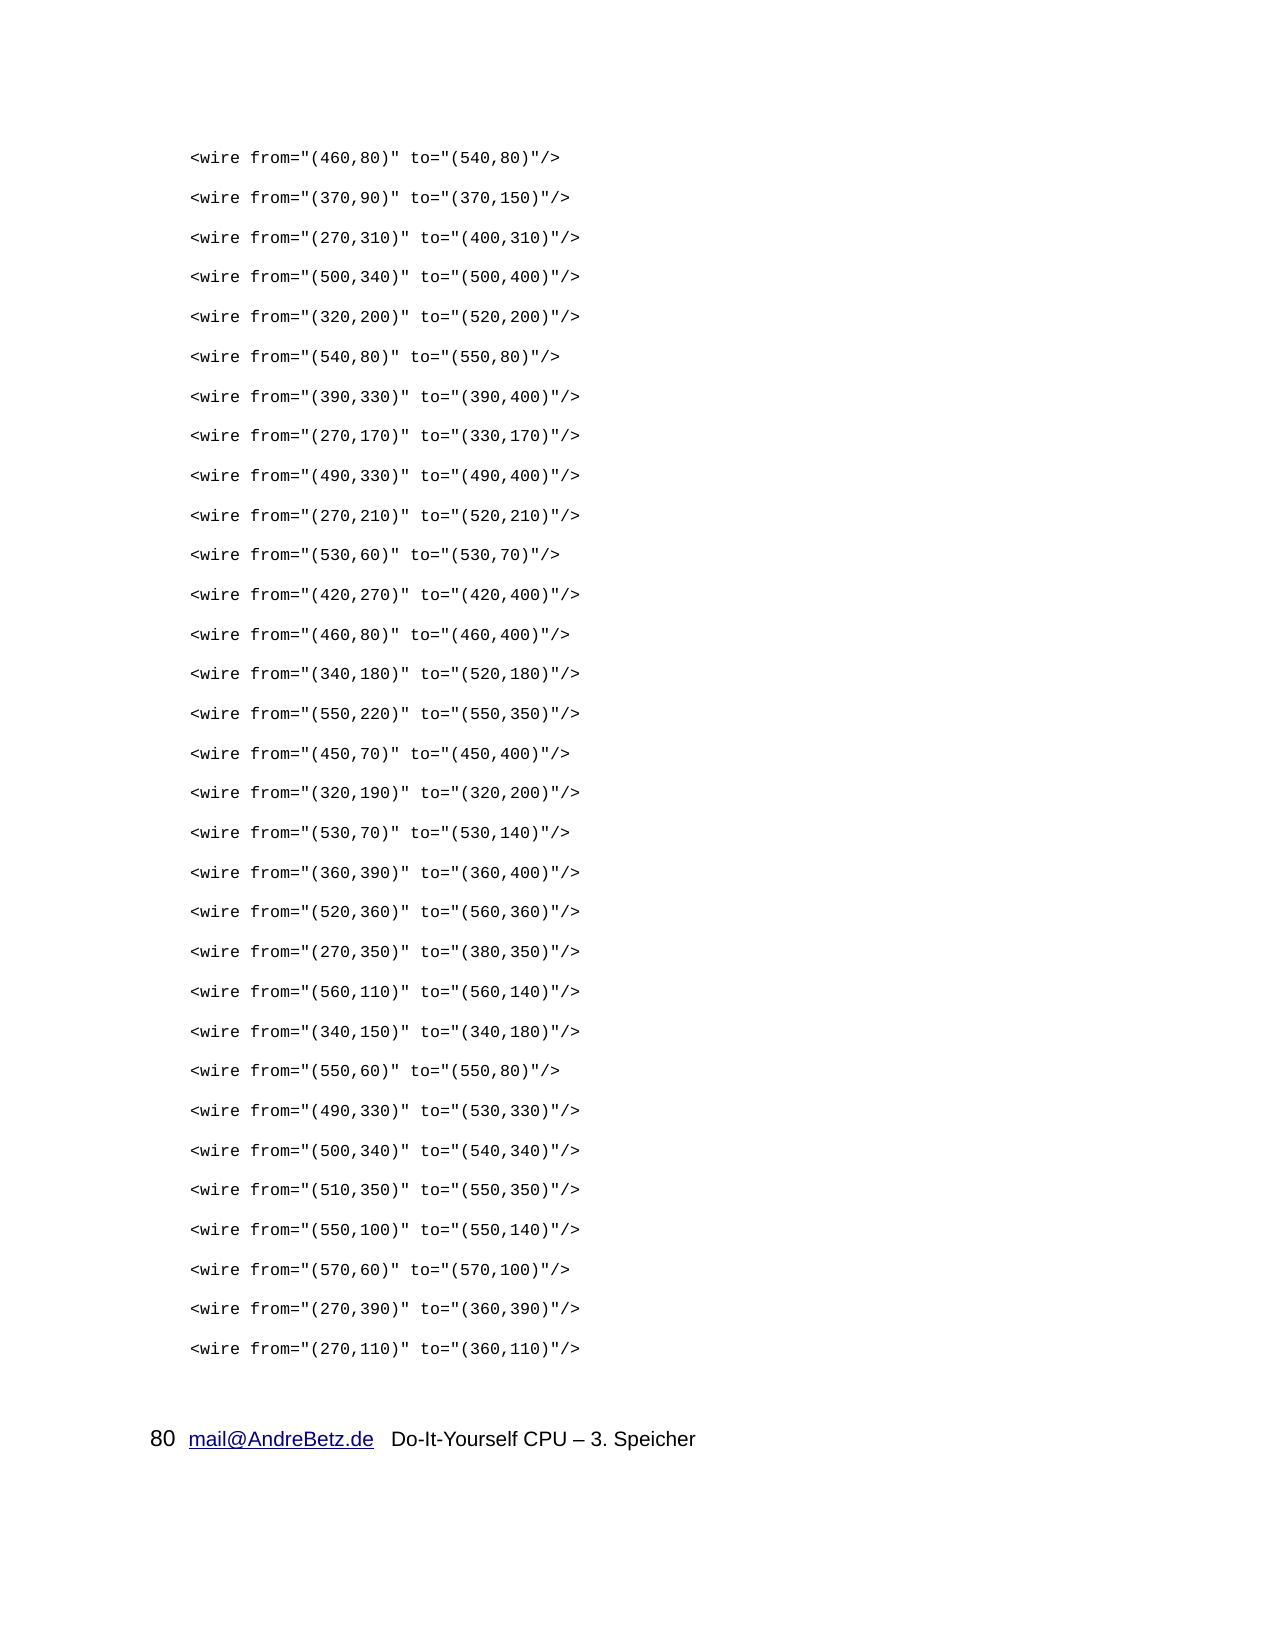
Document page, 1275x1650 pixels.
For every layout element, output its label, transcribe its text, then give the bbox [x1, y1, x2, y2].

text <wire from="(270,110)" to="(360,110)"/> [150, 1341, 1125, 1359]
text <wire from="(320,200)" to="(520,200)"/> [150, 309, 1125, 328]
text <wire from="(320,190)" to="(320,200)"/> [150, 785, 1125, 804]
text <wire from="(270,210)" to="(520,210)"/> [150, 507, 1125, 526]
text <wire from="(490,330)" to="(530,330)"/> [150, 1102, 1125, 1121]
text <wire from="(550,220)" to="(550,350)"/> [150, 706, 1125, 724]
text <wire from="(500,340)" to="(540,340)"/> [150, 1142, 1125, 1161]
text <wire from="(550,100)" to="(550,140)"/> [150, 1222, 1125, 1240]
text <wire from="(460,80)" to="(460,400)"/> [150, 626, 1125, 645]
text <wire from="(370,90)" to="(370,150)"/> [150, 190, 1125, 208]
text <wire from="(570,60)" to="(570,100)"/> [150, 1261, 1125, 1280]
text <wire from="(530,70)" to="(530,140)"/> [150, 825, 1125, 843]
text <wire from="(560,110)" to="(560,140)"/> [150, 983, 1125, 1002]
text <wire from="(520,360)" to="(560,360)"/> [150, 904, 1125, 923]
text <wire from="(270,170)" to="(330,170)"/> [150, 428, 1125, 447]
text <wire from="(500,340)" to="(500,400)"/> [150, 269, 1125, 288]
text <wire from="(390,330)" to="(390,400)"/> [150, 388, 1125, 407]
text <wire from="(540,80)" to="(550,80)"/> [150, 348, 1125, 367]
text <wire from="(270,310)" to="(400,310)"/> [150, 229, 1125, 248]
text <wire from="(450,70)" to="(450,400)"/> [150, 745, 1125, 764]
text <wire from="(270,390)" to="(360,390)"/> [150, 1301, 1125, 1320]
text <wire from="(550,60)" to="(550,80)"/> [150, 1063, 1125, 1082]
text <wire from="(340,150)" to="(340,180)"/> [150, 1023, 1125, 1042]
text <wire from="(460,80)" to="(540,80)"/> [150, 150, 1125, 169]
text <wire from="(490,330)" to="(490,400)"/> [150, 467, 1125, 486]
text <wire from="(360,390)" to="(360,400)"/> [150, 864, 1125, 883]
text <wire from="(270,350)" to="(380,350)"/> [150, 944, 1125, 963]
text <wire from="(420,270)" to="(420,400)"/> [150, 587, 1125, 605]
text <wire from="(510,350)" to="(550,350)"/> [150, 1182, 1125, 1201]
text <wire from="(530,60)" to="(530,70)"/> [150, 547, 1125, 566]
text <wire from="(340,180)" to="(520,180)"/> [150, 666, 1125, 685]
